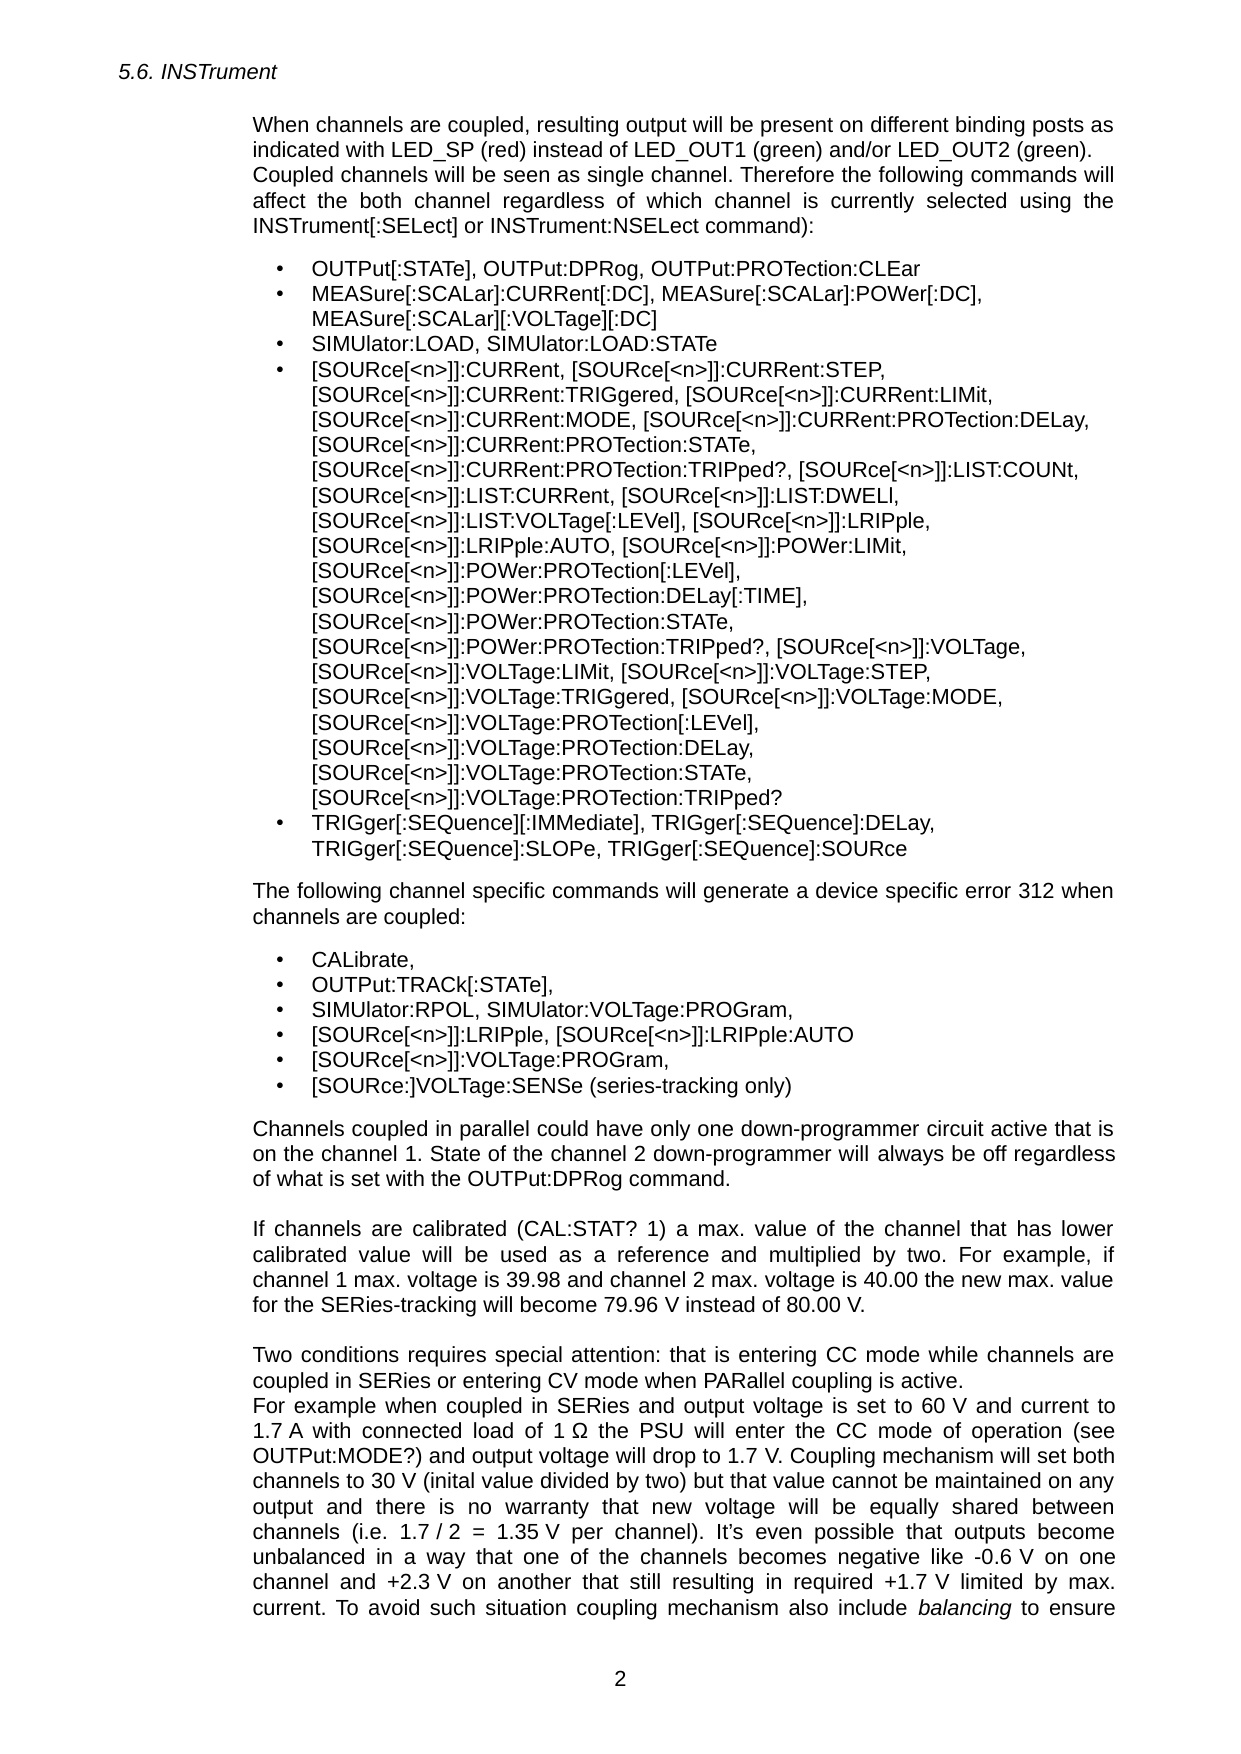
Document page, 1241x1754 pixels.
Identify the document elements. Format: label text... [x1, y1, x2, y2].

table_cell When channels are coupled, resulting output will be present on different binding posts as indicated with LED_SP (red) instead of LED_OUT1 (green) and/or LED_OUT2 (green). Coupled channels will be seen as single channel. Therefore the following commands will affect the both channel regardless of which channel is currently selected using the INSTrument[:SELect] or INSTrument:NSELect command): OUTPut[:STATe], OUTPut:DPRog, OUTPut:PROTection:CLEar MEASure[:SCALar]:CURRent[:DC], MEASure[:SCALar]:POWer[:DC], MEASure[:SCALar][:VOLTage][:DC] SIMUlator:LOAD, SIMUlator:LOAD:STATe [SOURce[<n>]]:CURRent, [SOURce[<n>]]:CURRent:STEP, [SOURce[<n>]]:CURRent:TRIGgered, [SOURce[<n>]]:CURRent:LIMit, [SOURce[<n>]]:CURRent:MODE, [SOURce[<n>]]:CURRent:PROTection:DELay, [SOURce[<n>]]:CURRent:PROTection:STATe, [SOURce[<n>]]:CURRent:PROTection:TRIPped?, [SOURce[<n>]]:LIST:COUNt, [SOURce[<n>]]:LIST:CURRent, [SOURce[<n>]]:LIST:DWELl, [SOURce[<n>]]:LIST:VOLTage[:LEVel], [SOURce[<n>]]:LRIPple, [SOURce[<n>]]:LRIPple:AUTO, [SOURce[<n>]]:POWer:LIMit, [SOURce[<n>]]:POWer:PROTection[:LEVel], [SOURce[<n>]]:POWer:PROTection:DELay[:TIME], [SOURce[<n>]]:POWer:PROTection:STATe, [SOURce[<n>]]:POWer:PROTection:TRIPped?, [SOURce[<n>]]:VOLTage, [SOURce[<n>]]:VOLTage:LIMit, [SOURce[<n>]]:VOLTage:STEP, [SOURce[<n>]]:VOLTage:TRIGgered, [SOURce[<n>]]:VOLTage:MODE, [SOURce[<n>]]:VOLTage:PROTection[:LEVel], [SOURce[<n>]]:VOLTage:PROTection:DELay, [SOURce[<n>]]:VOLTage:PROTection:STATe, [SOURce[<n>]]:VOLTage:PROTection:TRIPped? TRIGger[:SEQuence][:IMMediate], TRIGger[:SEQuence]:DELay, TRIGger[:SEQuence]:SLOPe, TRIGger[:SEQuence]:SOURce The following channel specific commands will generate a device specific error 312 when channels are coupled: CALibrate, OUTPut:TRACk[:STATe], SIMUlator:RPOL, SIMUlator:VOLTage:PROGram, [SOURce[<n>]]:LRIPple, [SOURce[<n>]]:LRIPple:AUTO [SOURce[<n>]]:VOLTage:PROGram, [SOURce:]VOLTage:SENSe (series-tracking only) Channels coupled in parallel could have only one down-programmer circuit active that is on the channel 1. State of the channel 2 down-programmer will always be off regardless of what is set with the OUTPut:DPRog command. If channels are calibrated (CAL:STAT? 1) a max. value of the channel that has lower calibrated value will be used as a reference and multiplied by two. For example, if channel 1 max. voltage is 39.98 and channel 2 max. voltage is 40.00 the new max. value for the SERies-tracking will become 79.96 V instead of 80.00 V. Two conditions requires special attention: that is entering CC mode while channels are coupled in SERies or entering CV mode when PARallel coupling is active. For example when coupled in SERies and output voltage is set to 60 V and current to 1.7 A with connected load of 1 Ω the PSU will enter the CC mode of operation (see OUTPut:MODE?) and output voltage will drop to 1.7 V. Coupling mechanism will set both channels to 30 V (inital value divided by two) but that value cannot be maintained on any output and there is no warranty that new voltage will be equally shared between channels (i.e. 1.7 / 2 = 1.35 V per channel). It’s even possible that outputs become unbalanced in a way that one of the channels becomes negative like -0.6 V on one channel and +2.3 V on another that still resulting in required +1.7 V limited by max. current. To avoid such situation coupling mechanism also include balancing to ensure [247, 106, 1122, 1625]
table_cell [118, 106, 247, 1625]
